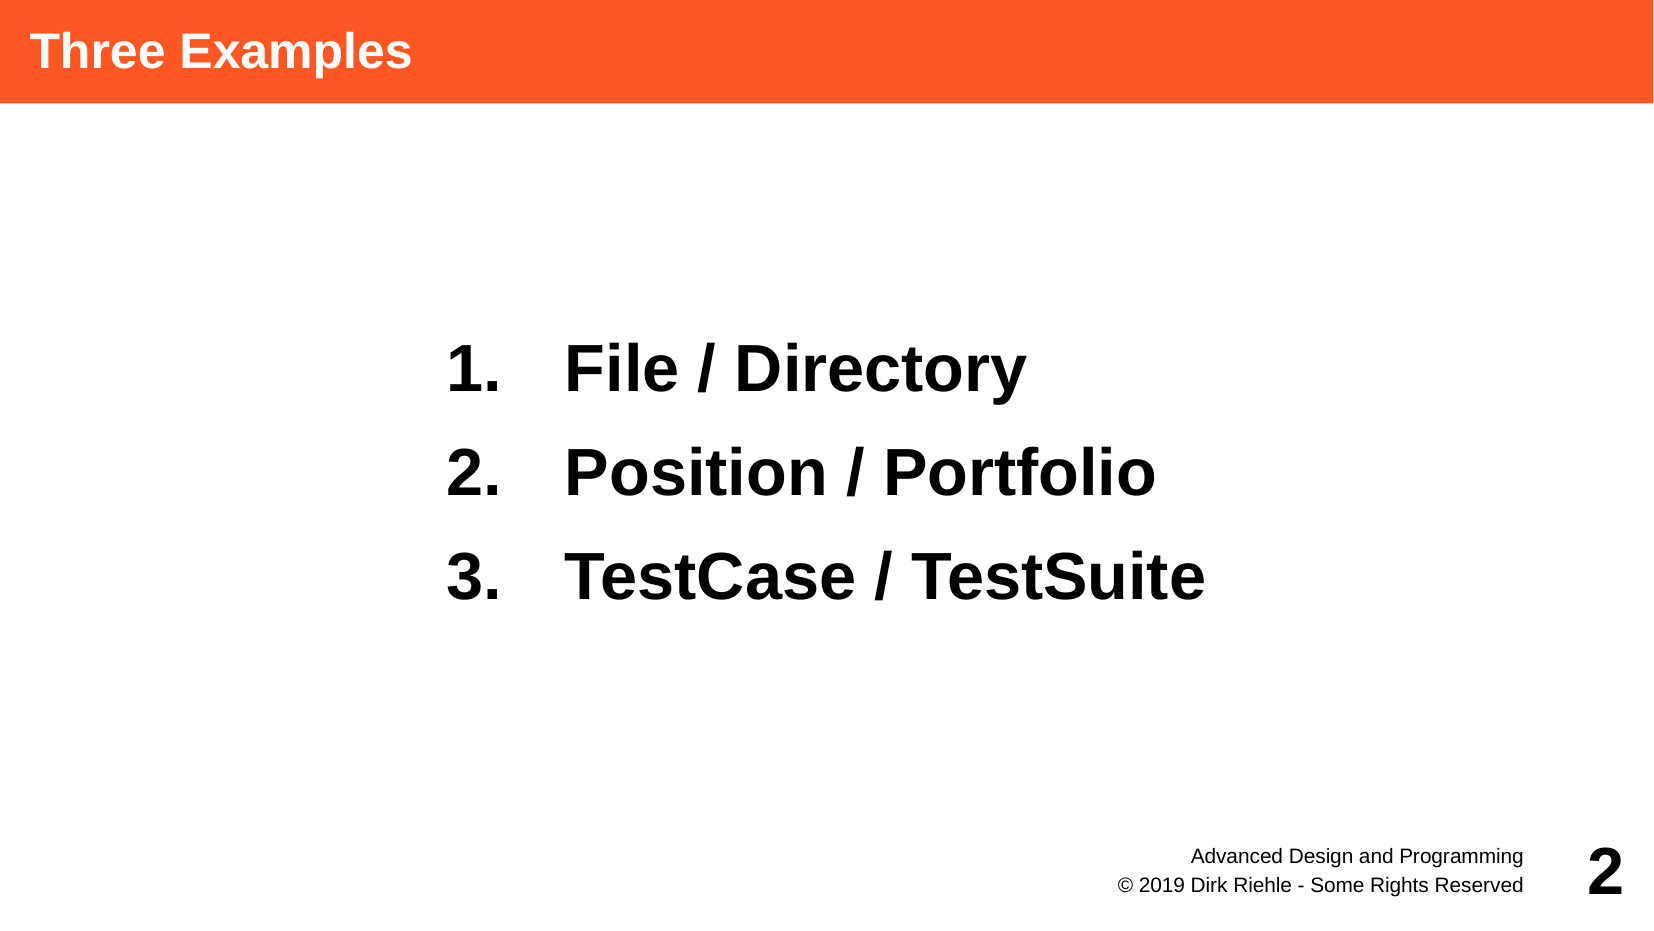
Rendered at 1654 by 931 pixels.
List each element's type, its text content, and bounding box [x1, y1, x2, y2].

title Three Examples [0, 0, 1654, 104]
subtitle File / Directory Position / Portfolio TestCase / TestSuite [29, 132, 1625, 813]
